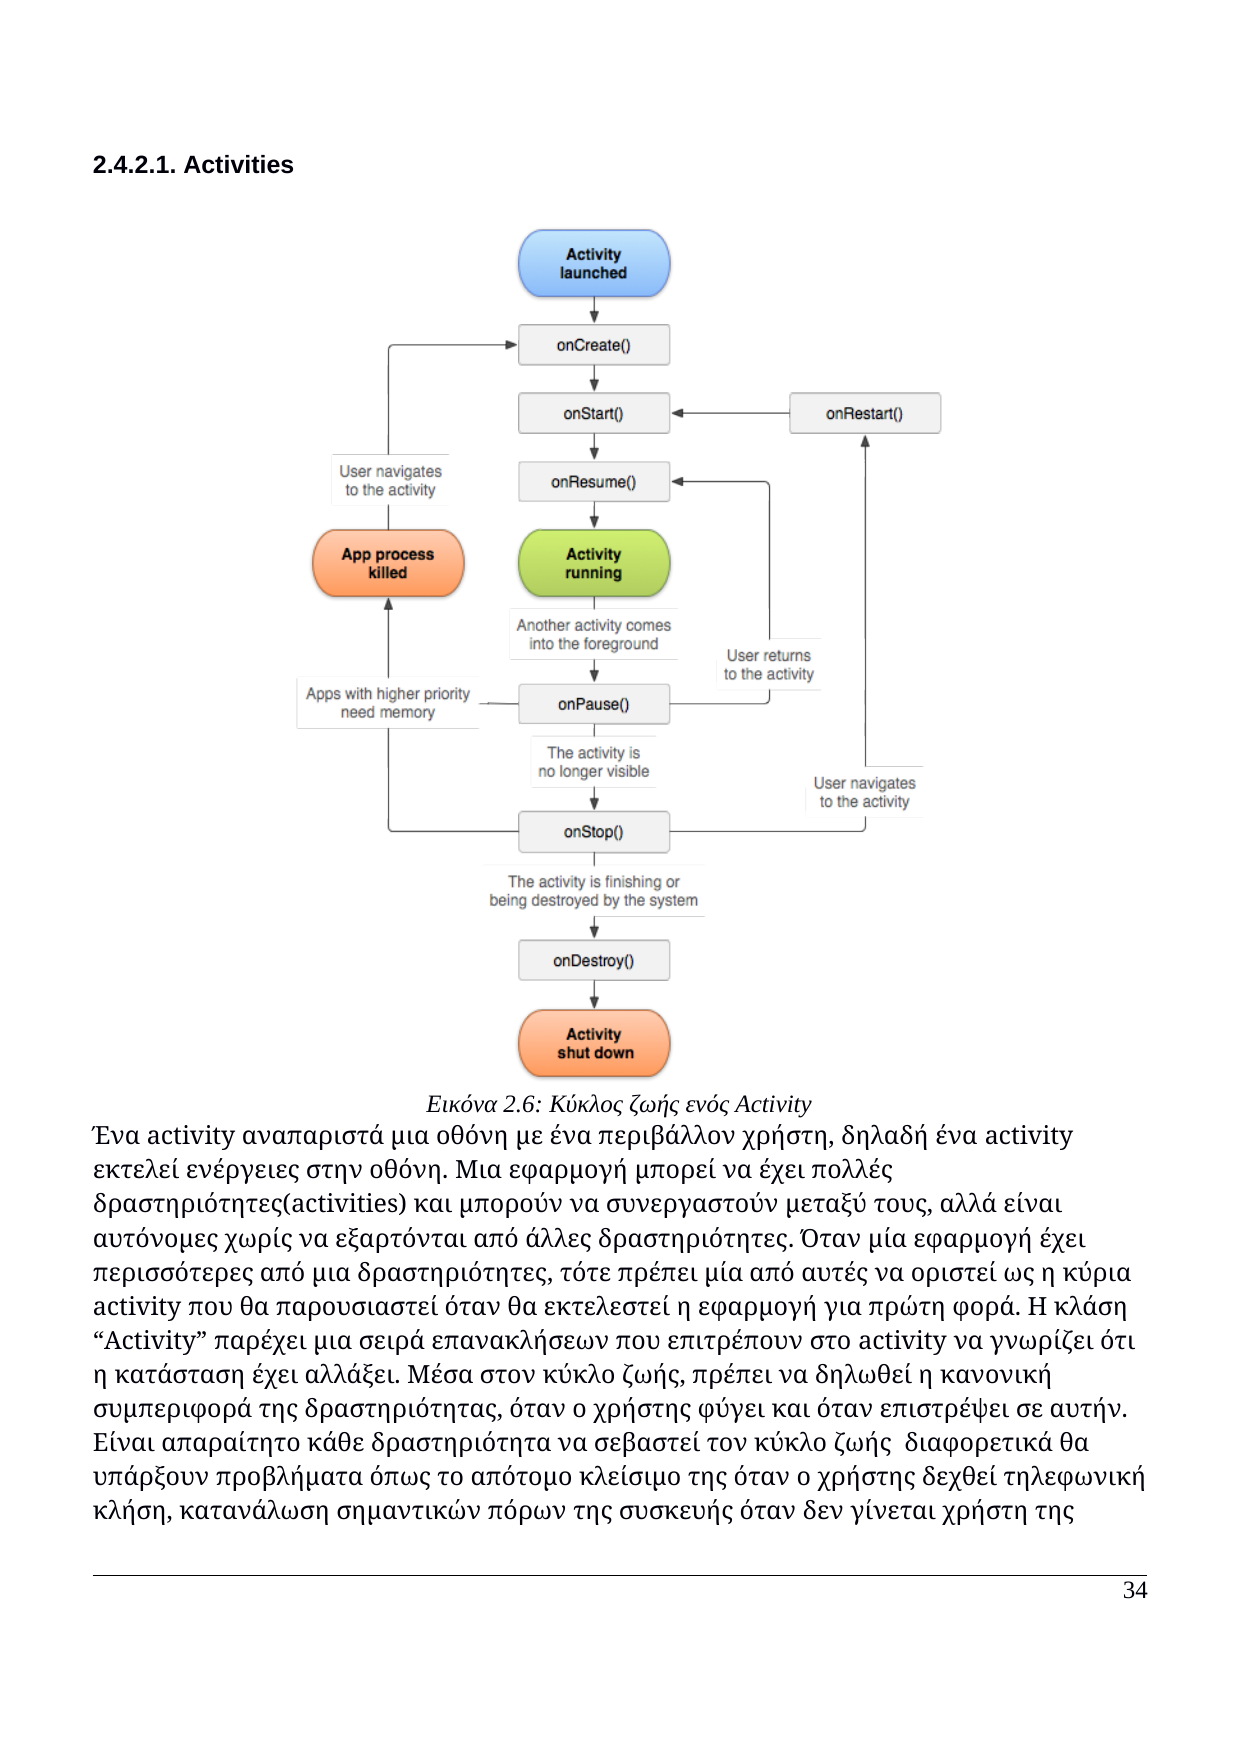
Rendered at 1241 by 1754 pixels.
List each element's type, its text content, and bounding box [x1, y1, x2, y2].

picture [292, 219, 948, 1090]
text 2.4.2.1. Activities [93, 150, 1147, 179]
text Εικόνα 2.6: Κύκλος ζωής ενός Activity [293, 1090, 947, 1118]
text Ένα activity αναπαριστά μια οθόνη με ένα περιβάλλον χρήστη, δηλαδή ένα activity εκτελεί ενέργειες στην οθόνη. Μια εφαρμογή μπορεί να έχει πολλές δραστηριότητες(activities) και μπορούν να συνεργαστούν μεταξύ τους, αλλά είναι αυτόνομες χωρίς να εξαρτόνται από άλλες δραστηριότητες. Όταν μία εφαρμογή έχει περισσότερες από μια δραστηριότητες, τότε πρέπει μία από αυτές να οριστεί ως η κύρια activity που θα παρουσιαστεί όταν θα εκτελεστεί η εφαρμογή για πρώτη φορά. Η κλάση “Activity” παρέχει μια σειρά επανακλήσεων που επιτρέπουν στο activity να γνωρίζει ότι η κατάσταση έχει αλλάξει. Μέσα στον κύκλο ζωής, πρέπει να δηλωθεί η κανονική συμπεριφορά της δραστηριότητας, όταν ο χρήστης φύγει και όταν επιστρέψει σε αυτήν. Είναι απαραίτητο κάθε δραστηριότητα να σεβαστεί τον κύκλο ζωής διαφορετικά θα υπάρξουν προβλήματα όπως το απότομο κλείσιμο της όταν ο χρήστης δεχθεί τηλεφωνική κλήση, κατανάλωση σημαντικών πόρων της συσκευής όταν δεν γίνεται χρήστη της [93, 207, 1147, 1527]
